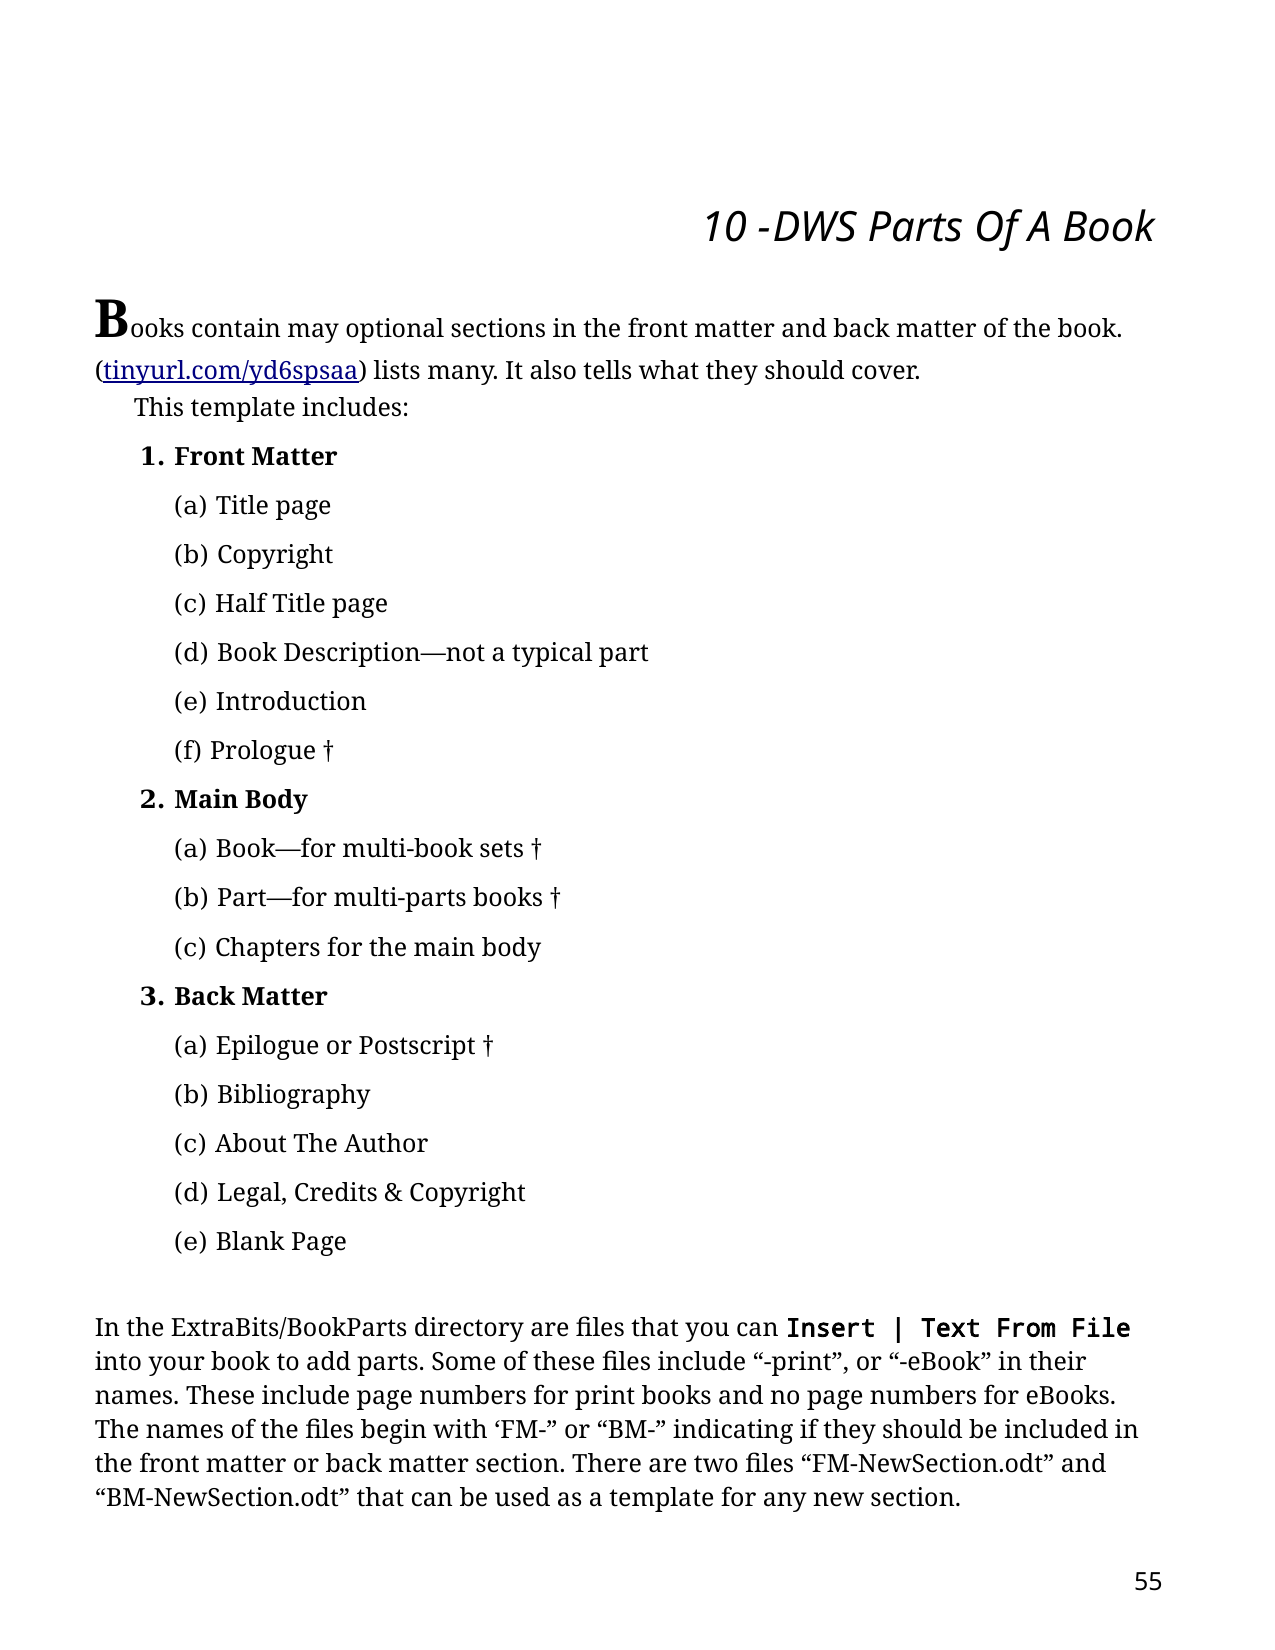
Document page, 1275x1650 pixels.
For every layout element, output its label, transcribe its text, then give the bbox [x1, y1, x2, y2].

text Books contain may optional sections in the front matter and back matter of the book. (tinyurl.com/yd6spsaa) lists many. It also tells what they should cover. [94, 281, 1162, 386]
list Prologue † [165, 733, 1162, 767]
list Bibliography [165, 1076, 1162, 1110]
list Introduction [165, 684, 1162, 718]
list Book—for multi-book sets † [165, 831, 1162, 865]
text In the ExtraBits/BookParts directory are files that you can Insert | Text From File into your book to add parts. Some of these files include “-print”, or “-eBook” in their names. These include page numbers for print books and no page numbers for eBooks. The names of the files begin with ‘FM-” or “BM-” indicating if they should be included in the front matter or back matter section. There are two files “FM-NewSection.odt” and “BM-NewSection.odt” that can be used as a template for any new section. [94, 1310, 1162, 1514]
list Main Body [131, 782, 1162, 816]
subtitle DWS Parts Of A Book [94, 194, 1162, 257]
list Half Title page [165, 586, 1162, 620]
text This template includes: [94, 389, 1162, 423]
list Part—for multi-parts books † [165, 880, 1162, 914]
list Blank Page [165, 1223, 1162, 1258]
list About The Author [165, 1125, 1162, 1159]
list Back Matter [131, 978, 1162, 1012]
list Chapters for the main body [165, 929, 1162, 963]
list Front Matter [131, 438, 1162, 473]
list Title page [165, 488, 1162, 522]
list Legal, Credits & Copyright [165, 1174, 1162, 1208]
list Copyright [165, 537, 1162, 571]
list Book Description—not a typical part [165, 635, 1162, 669]
list Epilogue or Postscript † [165, 1027, 1162, 1061]
